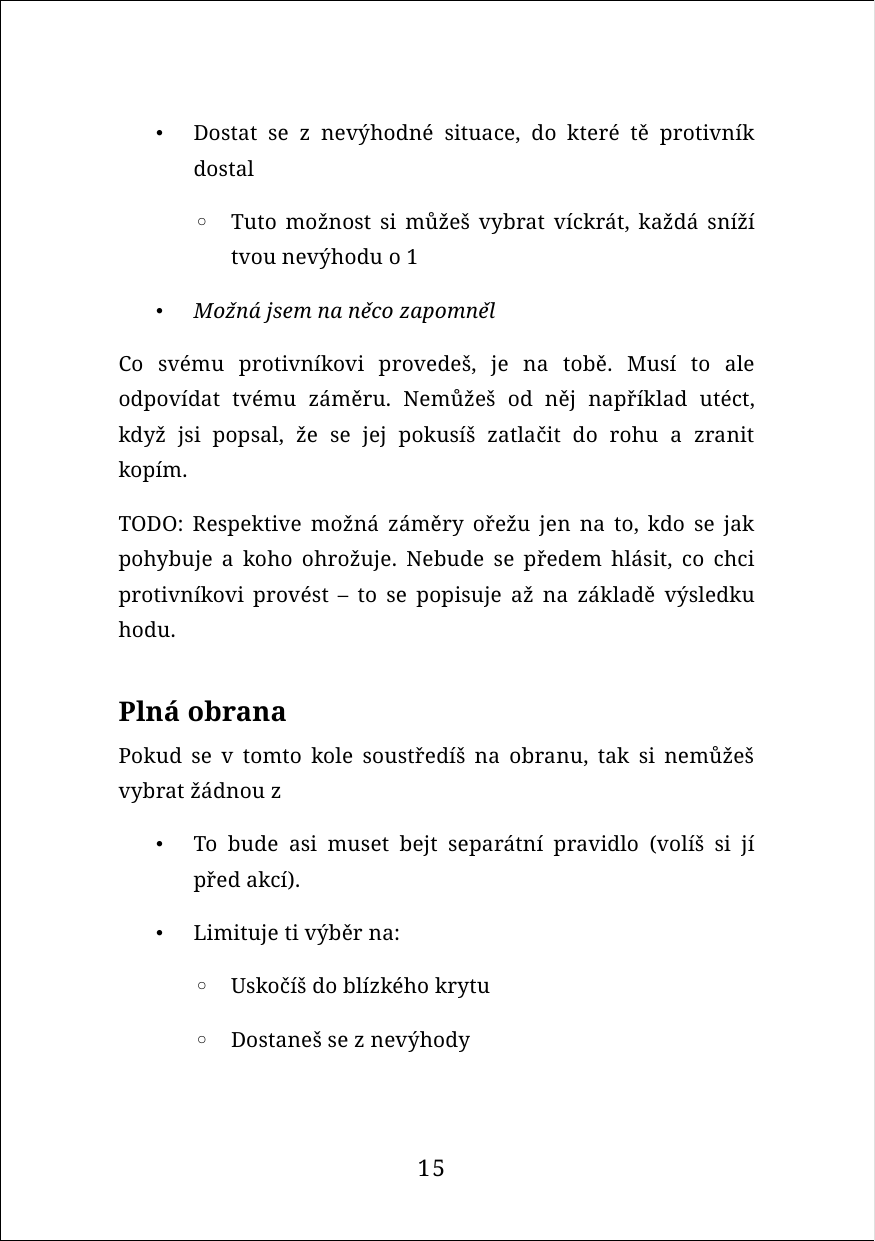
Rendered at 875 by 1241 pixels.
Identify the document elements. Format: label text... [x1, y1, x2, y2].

list Možná jsem na něco zapomněl [156, 296, 756, 324]
text Co svému protivníkovi provedeš, je na tobě. Musí to ale odpovídat tvému záměru. Nemůžeš od něj například utéct, když jsi popsal, že se jej pokusíš zatlačit do rohu a zranit kopím. [118, 349, 756, 484]
list To bude asi muset bejt separátní pravidlo (volíš si jí před akcí). [156, 829, 756, 893]
text Pokud se v tomto kole soustředíš na obranu, tak si nemůžeš vybrat žádnou z [118, 741, 756, 805]
list Tuto možnost si můžeš vybrat víckrát, každá sníží tvou nevýhodu o 1 [193, 207, 756, 271]
list Dostaneš se z nevýhody [193, 1025, 756, 1053]
subtitle Plná obrana [118, 692, 756, 729]
list Limituje ti výběr na: [156, 918, 756, 947]
list Dostat se z nevýhodné situace, do které tě protivník dostal [156, 118, 756, 182]
list Uskočíš do blízkého krytu [193, 972, 756, 1000]
text TODO: Respektive možná záměry ořežu jen na to, kdo se jak pohybuje a koho ohrožuje. Nebude se předem hlásit, co chci protivníkovi provést – to se popisuje až na základě výsledku hodu. [118, 509, 756, 644]
